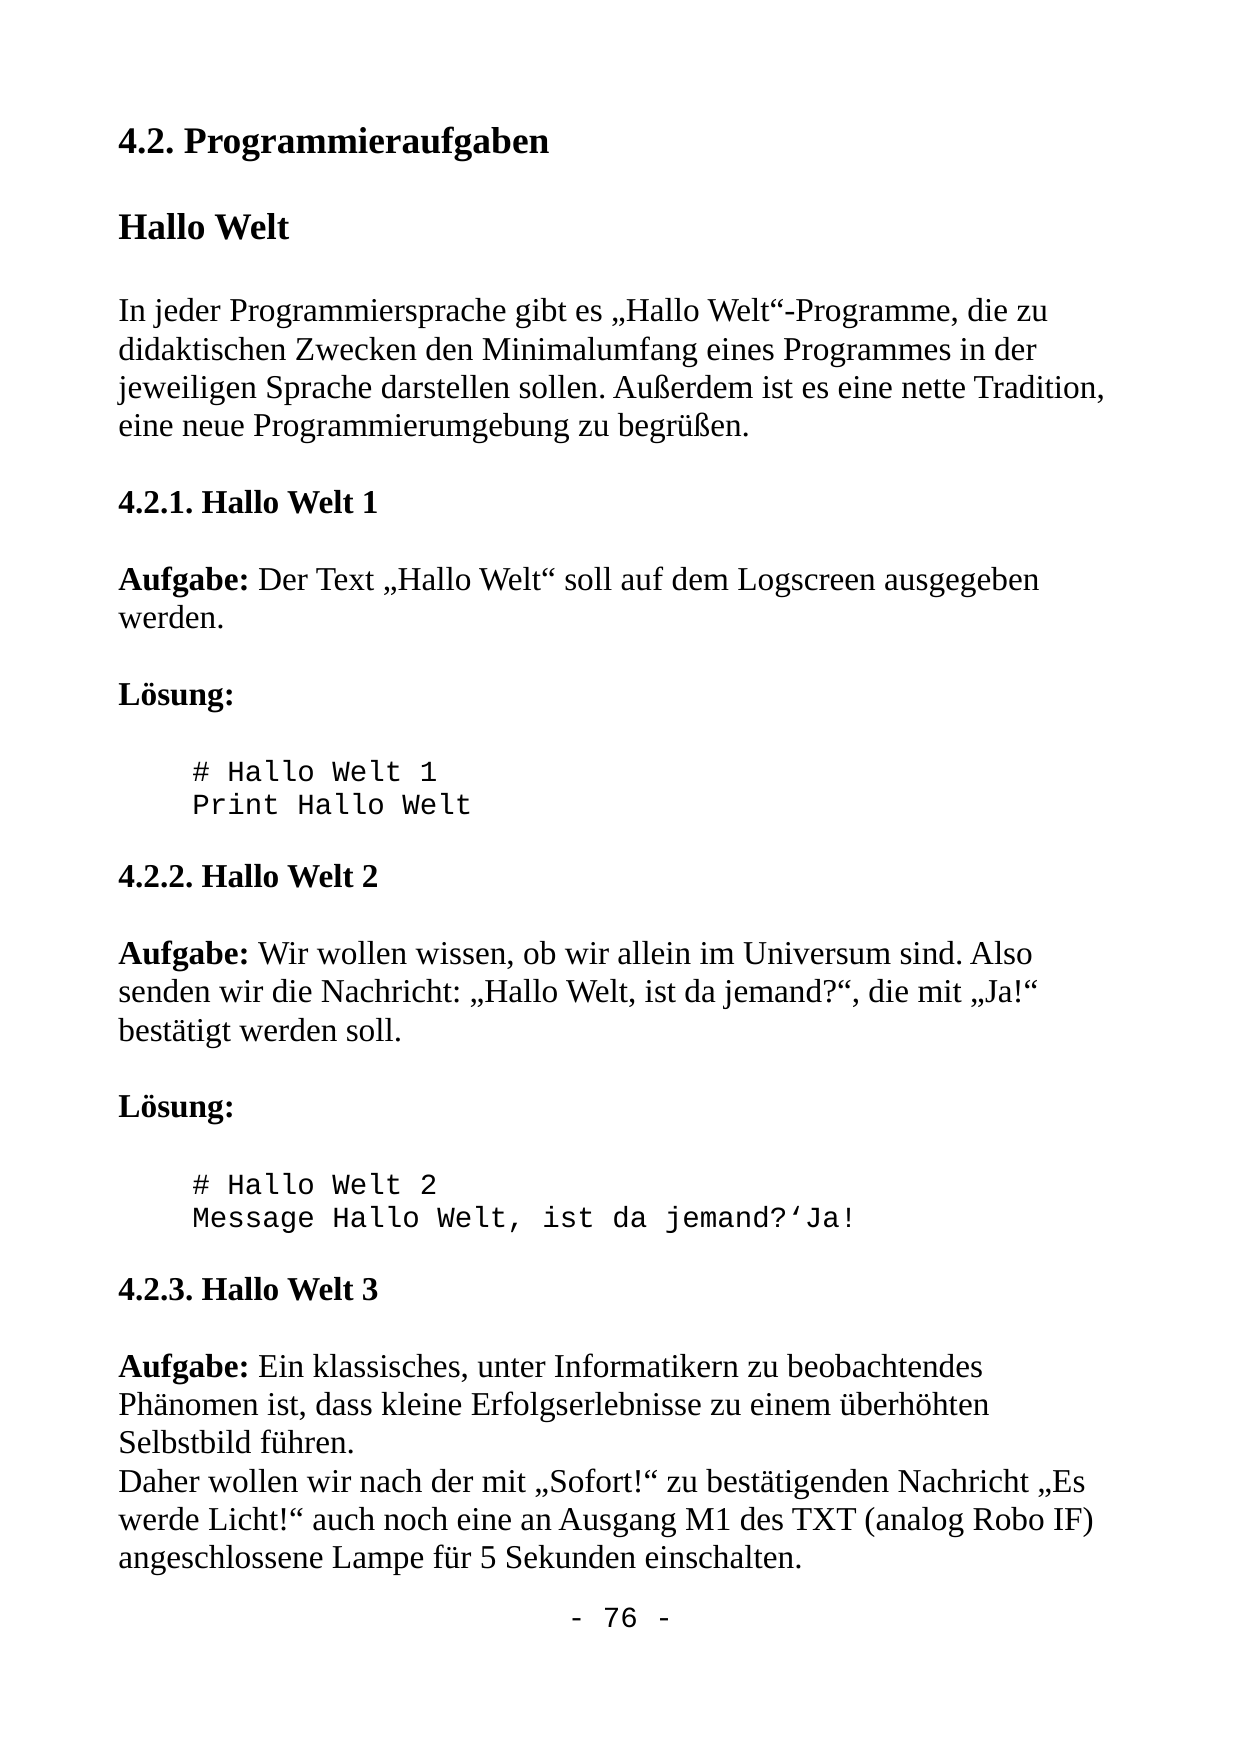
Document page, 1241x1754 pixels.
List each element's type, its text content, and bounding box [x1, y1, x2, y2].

text Daher wollen wir nach der mit „Sofort!“ zu bestätigenden Nachricht „Es werde Licht!“ auch noch eine an Ausgang M1 des TXT (analog Robo IF) angeschlossene Lampe für 5 Sekunden einschalten. [118, 1461, 1122, 1576]
text In jeder Programmiersprache gibt es „Hallo Welt“-Programme, die zu didaktischen Zwecken den Minimalumfang eines Programmes in der jeweiligen Sprache darstellen sollen. Außerdem ist es eine nette Tradition, eine neue Programmierumgebung zu begrüßen. [118, 291, 1122, 444]
text Aufgabe: Ein klassisches, unter Informatikern zu beobachtendes Phänomen ist, dass kleine Erfolgserlebnisse zu einem überhöhten Selbstbild führen. [118, 1346, 1122, 1461]
text Lösung: [118, 674, 1122, 712]
text 4.2.1. Hallo Welt 1 [118, 482, 1122, 521]
text Aufgabe: Wir wollen wissen, ob wir allein im Universum sind. Also senden wir die Nachricht: „Hallo Welt, ist da jemand?“, die mit „Ja!“ bestätigt werden soll. [118, 933, 1122, 1048]
text Message Hallo Welt, ist da jemand?‘Ja! [118, 1203, 1122, 1236]
text 4.2.3. Hallo Welt 3 [118, 1269, 1122, 1307]
text Lösung: [118, 1087, 1122, 1125]
text Hallo Welt [118, 204, 1122, 247]
text Print Hallo Welt [118, 791, 1122, 823]
text # Hallo Welt 2 [118, 1163, 1122, 1203]
text 4.2. Programmieraufgaben [118, 118, 1122, 161]
text Aufgabe: Der Text „Hallo Welt“ soll auf dem Logscreen ausgegeben werden. [118, 559, 1122, 636]
text # Hallo Welt 1 [118, 751, 1122, 791]
text 4.2.2. Hallo Welt 2 [118, 857, 1122, 895]
